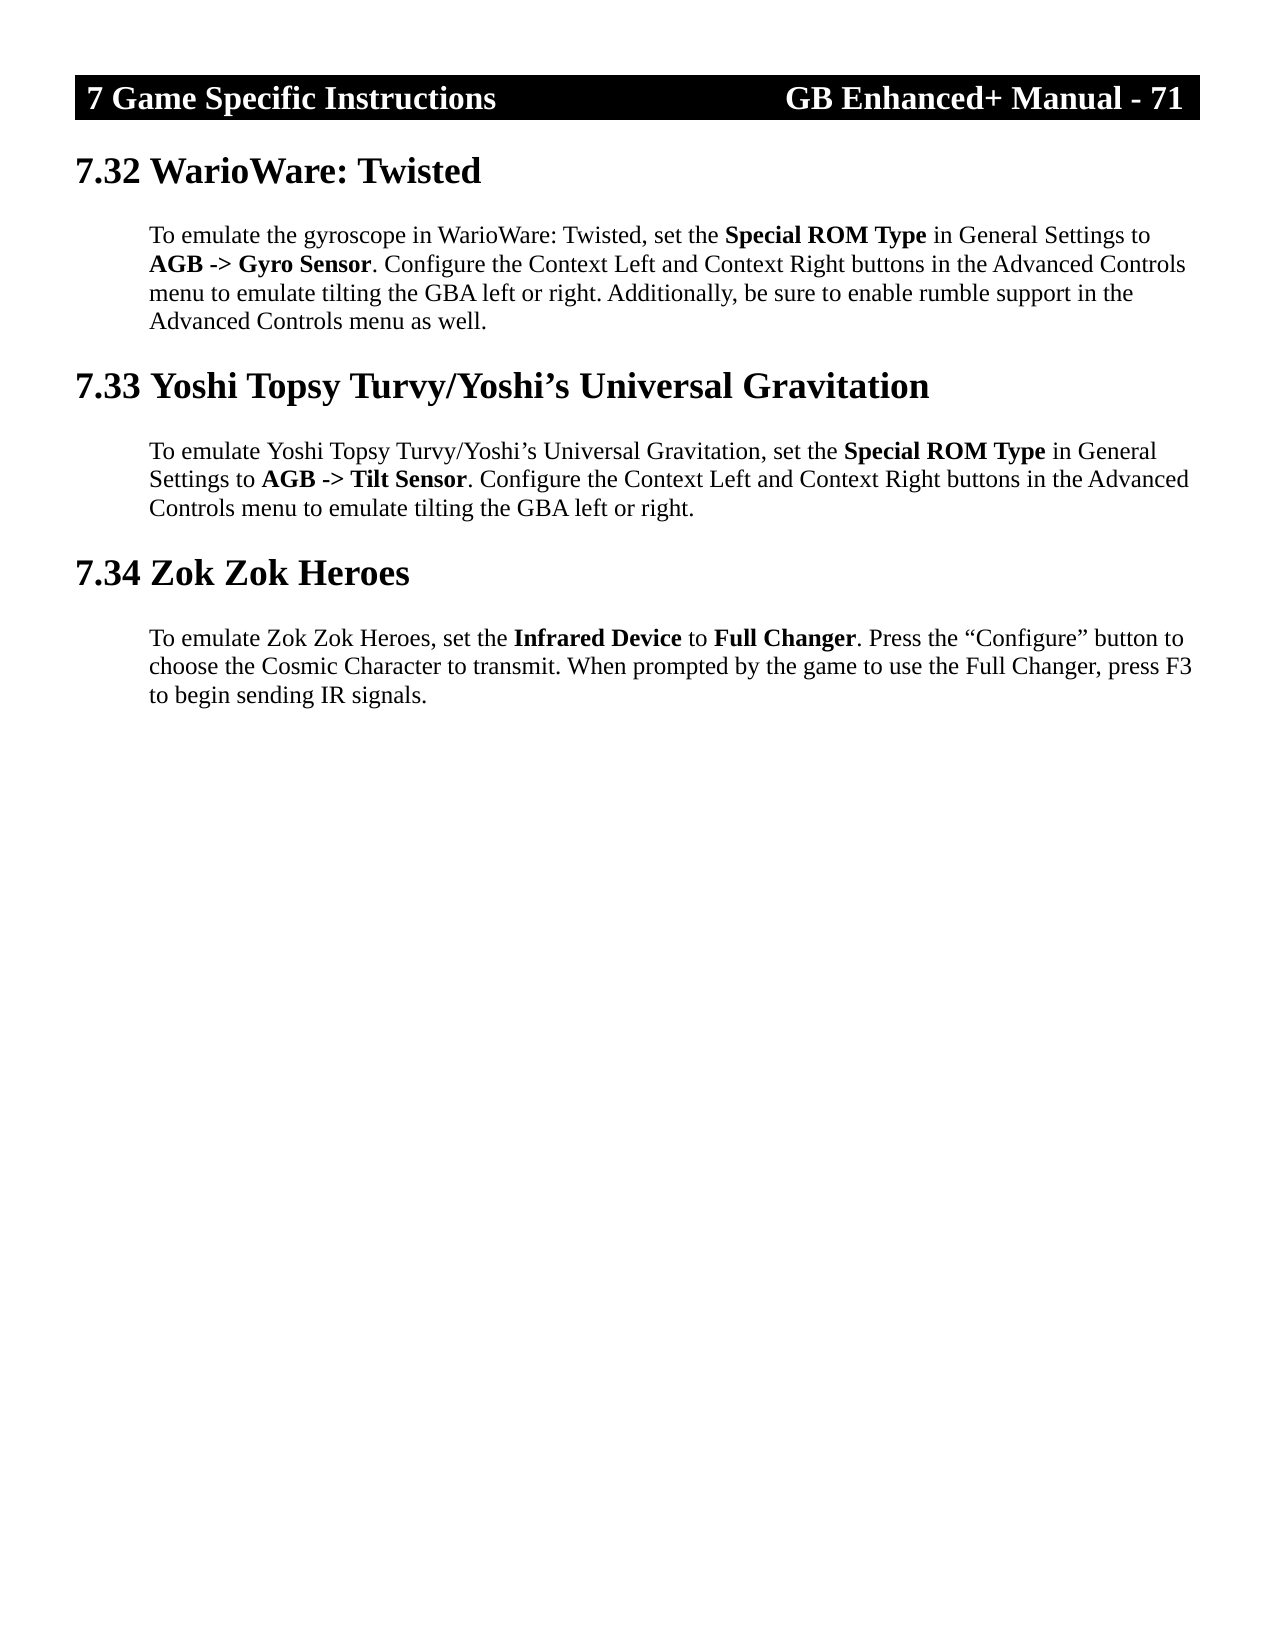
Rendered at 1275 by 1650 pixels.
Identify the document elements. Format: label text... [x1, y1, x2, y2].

text 7 Game Specific Instructions GB Enhanced+ Manual - 71 [75, 75, 1200, 119]
text 7.33 Yoshi Topsy Turvy/Yoshi’s Universal Gravitation [75, 364, 1200, 407]
text To emulate Zok Zok Heroes, set the Infrared Device to Full Changer. Press the “Configure” button to choose the Cosmic Character to transmit. When prompted by the game to use the Full Changer, press F3 to begin sending IR signals. [75, 623, 1200, 709]
text 7.32 WarioWare: Twisted [75, 148, 1200, 191]
text To emulate Yoshi Topsy Turvy/Yoshi’s Universal Gravitation, set the Special ROM Type in General Settings to AGB -> Tilt Sensor. Configure the Context Left and Context Right buttons in the Advanced Controls menu to emulate tilting the GBA left or right. [75, 436, 1200, 522]
text 7.34 Zok Zok Heroes [75, 551, 1200, 594]
text To emulate the gyroscope in WarioWare: Twisted, set the Special ROM Type in General Settings to AGB -> Gyro Sensor. Configure the Context Left and Context Right buttons in the Advanced Controls menu to emulate tilting the GBA left or right. Additionally, be sure to enable rumble support in the Advanced Controls menu as well. [75, 220, 1200, 335]
